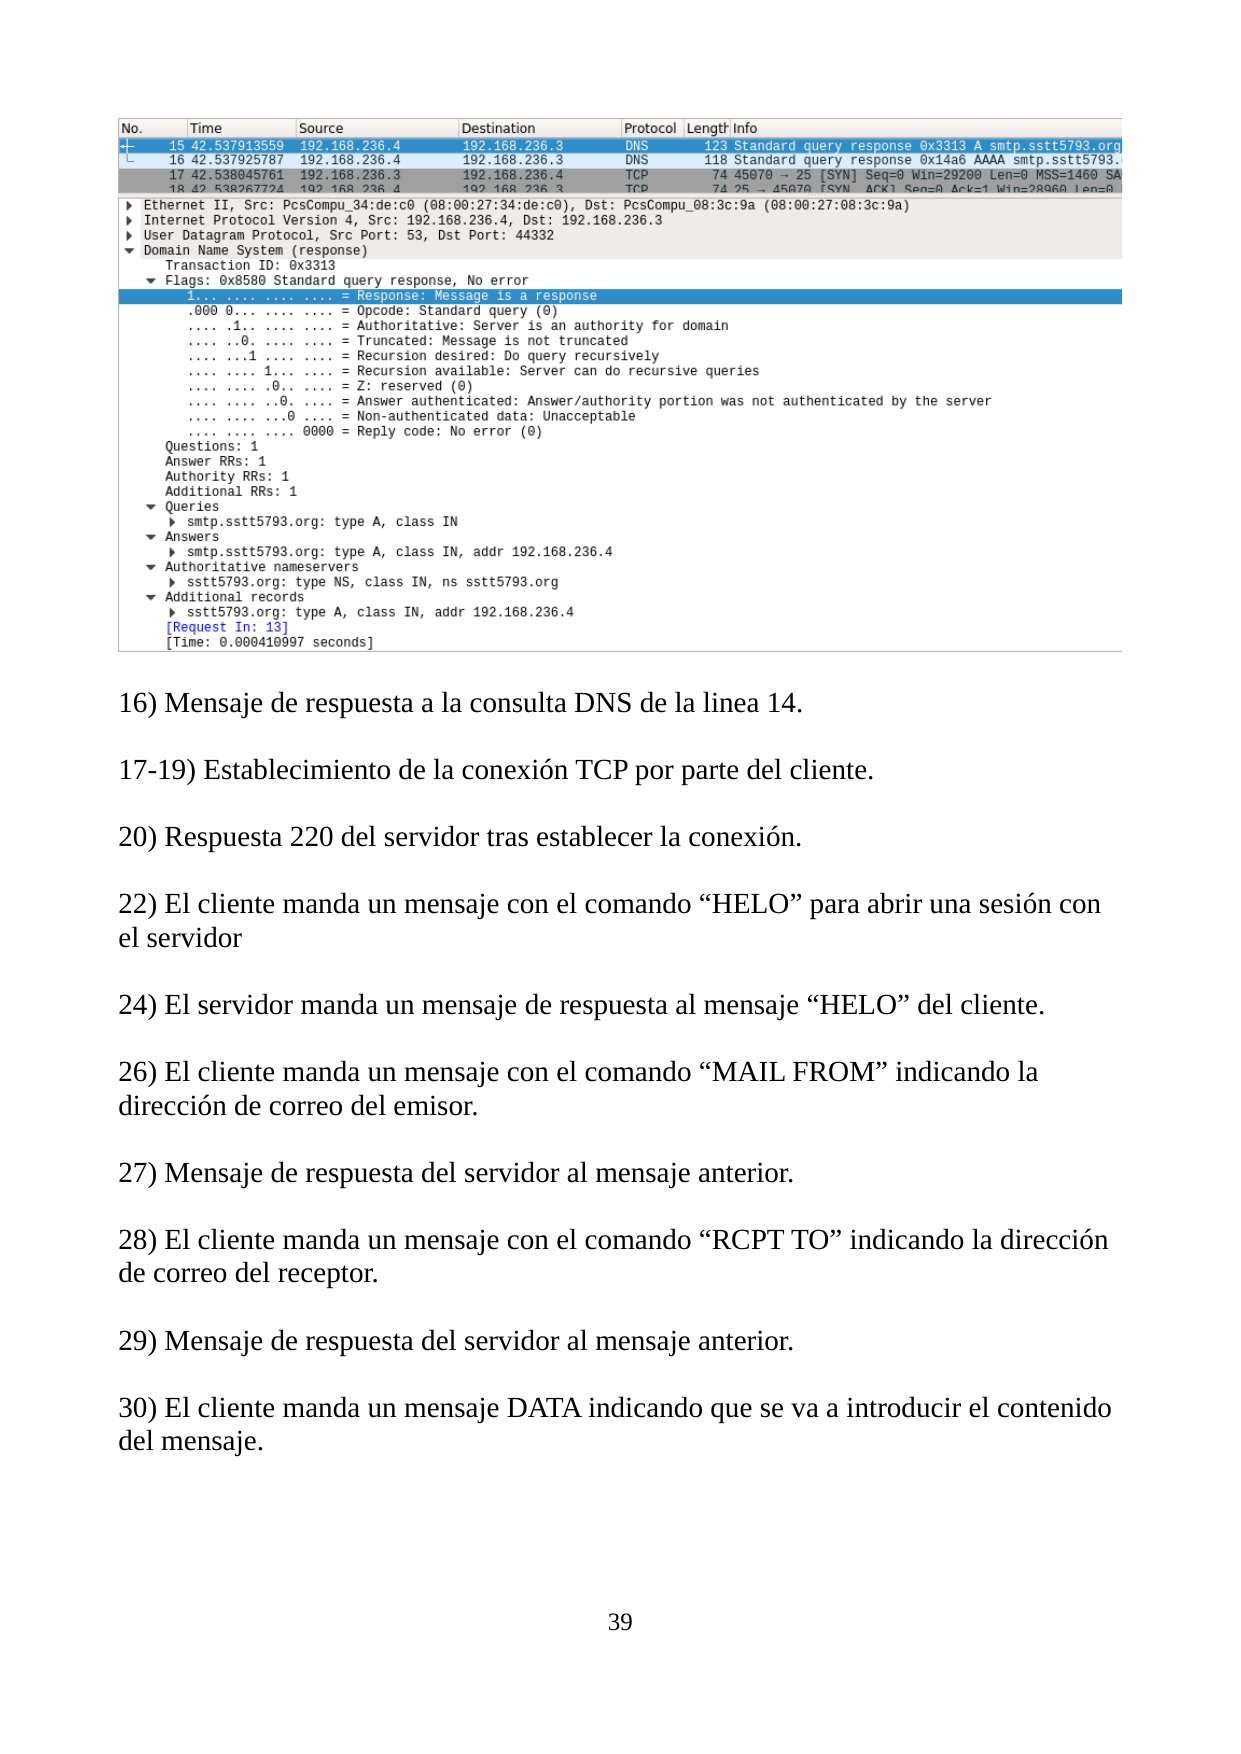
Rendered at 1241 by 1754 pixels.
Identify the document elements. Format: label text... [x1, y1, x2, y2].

text 26) El cliente manda un mensaje con el comando “MAIL FROM” indicando la dirección de correo del emisor. [118, 1054, 1122, 1121]
picture [118, 118, 1123, 652]
text 29) Mensaje de respuesta del servidor al mensaje anterior. [118, 1323, 1122, 1356]
text 20) Respuesta 220 del servidor tras establecer la conexión. [118, 819, 1122, 853]
text 16) Mensaje de respuesta a la consulta DNS de la linea 14. [118, 685, 1122, 719]
text 28) El cliente manda un mensaje con el comando “RCPT TO” indicando la dirección de correo del receptor. [118, 1222, 1122, 1289]
text 22) El cliente manda un mensaje con el comando “HELO” para abrir una sesión con el servidor [118, 887, 1122, 954]
text 17-19) Establecimiento de la conexión TCP por parte del cliente. [118, 752, 1122, 786]
text 27) Mensaje de respuesta del servidor al mensaje anterior. [118, 1155, 1122, 1188]
text 30) El cliente manda un mensaje DATA indicando que se va a introducir el contenido del mensaje. [118, 1390, 1122, 1457]
text 24) El servidor manda un mensaje de respuesta al mensaje “HELO” del cliente. [118, 987, 1122, 1021]
